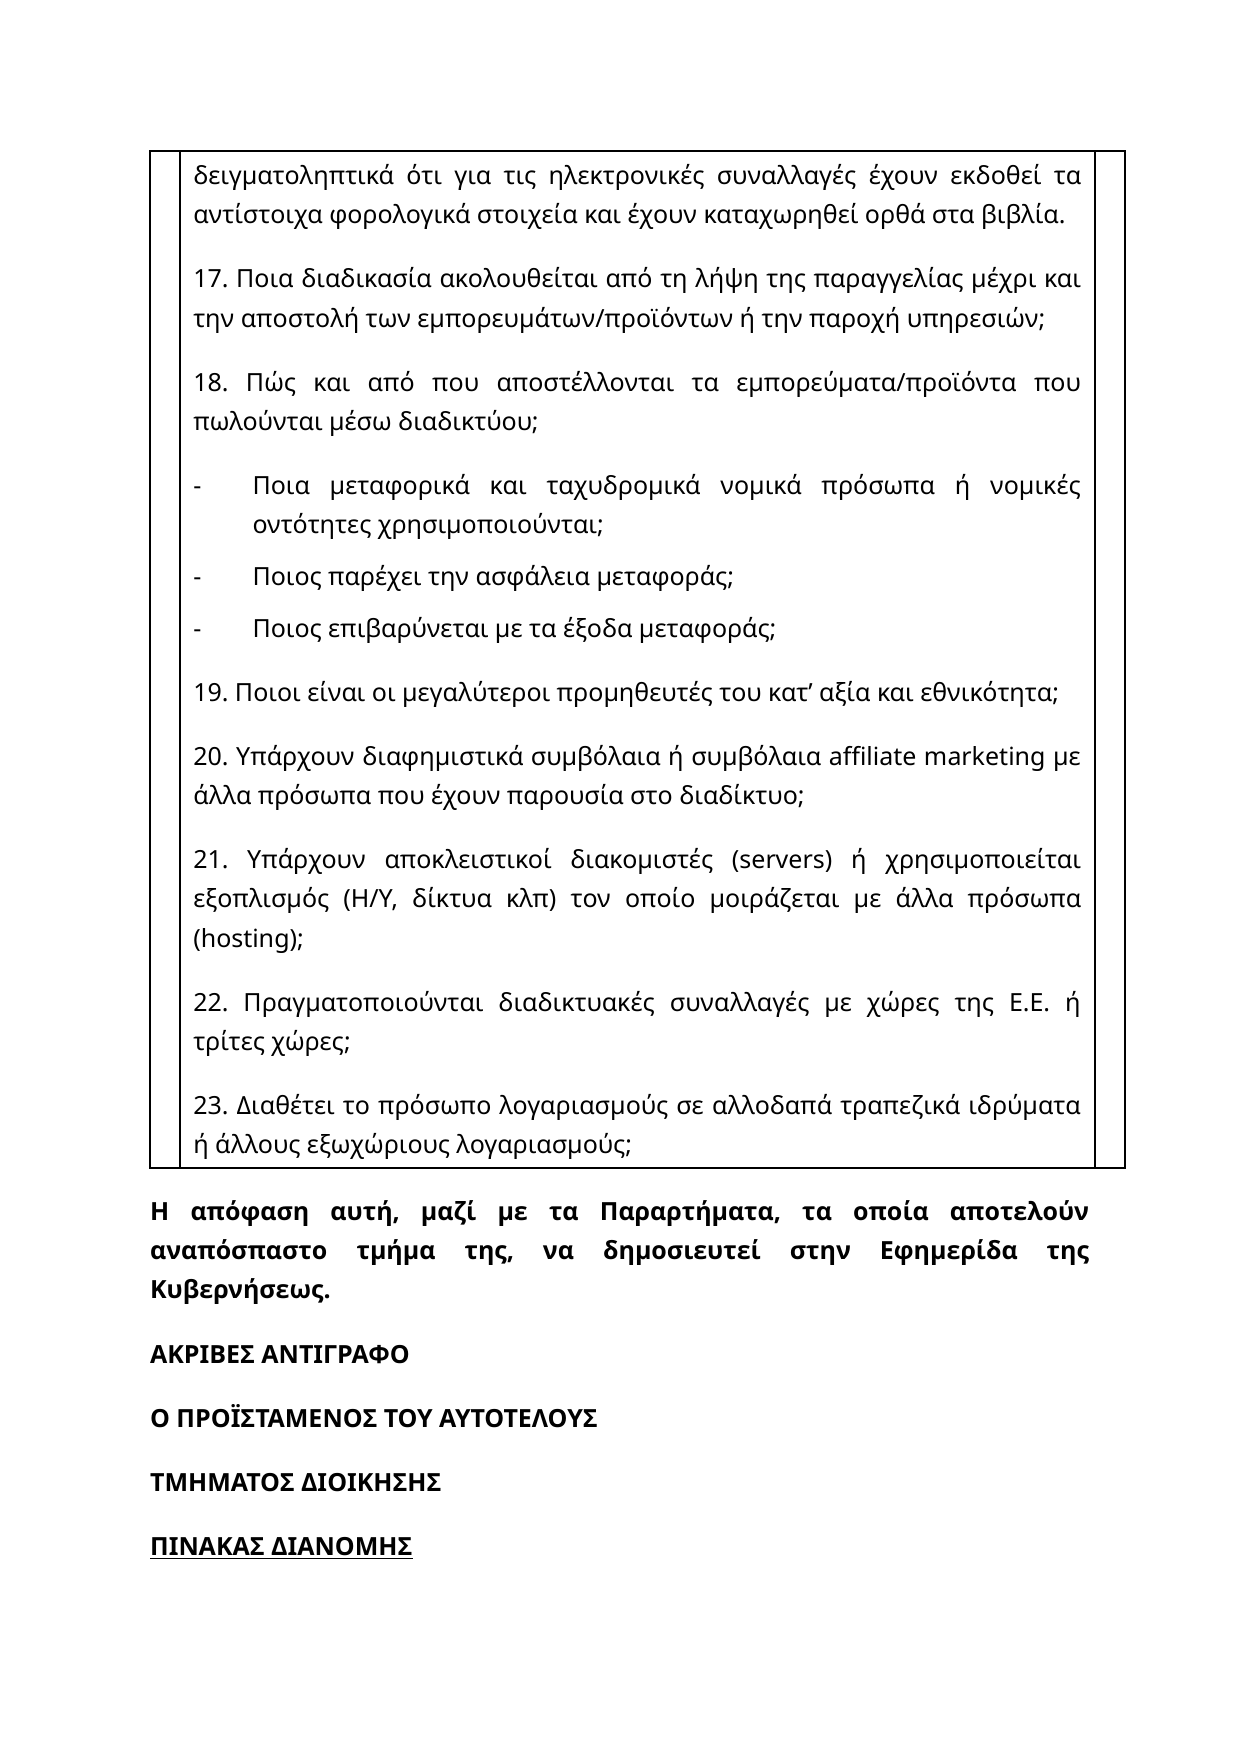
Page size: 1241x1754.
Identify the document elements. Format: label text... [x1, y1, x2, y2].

text Ο ΠΡΟΪΣΤΑΜΕΝΟΣ ΤΟΥ ΑΥΤΟΤΕΛΟΥΣ [150, 1401, 1090, 1434]
table_header [1096, 152, 1124, 1167]
table_header δειγματοληπτικά ότι για τις ηλεκτρονικές συναλλαγές έχουν εκδοθεί τα αντίστοιχα φορολογικά στοιχεία και έχουν καταχωρηθεί ορθά στα βιβλία. 17. Ποια διαδικασία ακολουθείται από τη λήψη της παραγγελίας μέχρι και την αποστολή των εμπορευμάτων/προϊόντων ή την παροχή υπηρεσιών; 18. Πώς και από που αποστέλλονται τα εμπορεύματα/προϊόντα που πωλούνται μέσω διαδικτύου; - Ποια μεταφορικά και ταχυδρομικά νομικά πρόσωπα ή νομικές οντότητες χρησιμοποιούνται; - Ποιος παρέχει την ασφάλεια μεταφοράς; - Ποιος επιβαρύνεται με τα έξοδα μεταφοράς; 19. Ποιοι είναι οι μεγαλύτεροι προμηθευτές του κατ’ αξία και εθνικότητα; 20. Υπάρχουν διαφημιστικά συμβόλαια ή συμβόλαια affiliate marketing με άλλα πρόσωπα που έχουν παρουσία στο διαδίκτυο; 21. Υπάρχουν αποκλειστικοί διακομιστές (servers) ή χρησιμοποιείται εξοπλισμός (Η/Υ, δίκτυα κλπ) τον οποίο μοιράζεται με άλλα πρόσωπα (hosting); 22. Πραγματοποιούνται διαδικτυακές συναλλαγές με χώρες της Ε.Ε. ή τρίτες χώρες; 23. Διαθέτει το πρόσωπο λογαριασμούς σε αλλοδαπά τραπεζικά ιδρύματα ή άλλους εξωχώριους λογαριασμούς; [181, 152, 1094, 1167]
text ΠΙΝΑΚΑΣ ΔΙΑΝΟΜΗΣ [150, 1529, 1090, 1563]
text ΑΚΡΙΒΕΣ ΑΝΤΙΓΡΑΦΟ [150, 1336, 1090, 1370]
text ΤΜΗΜΑΤΟΣ ΔΙΟΙΚΗΣΗΣ [150, 1465, 1090, 1499]
text Η απόφαση αυτή, μαζί με τα Παραρτήματα, τα οποία αποτελούν αναπόσπαστο τμήμα της, να δημοσιευτεί στην Εφημερίδα της Κυβερνήσεως. [150, 1194, 1090, 1306]
table_header [151, 152, 179, 1167]
